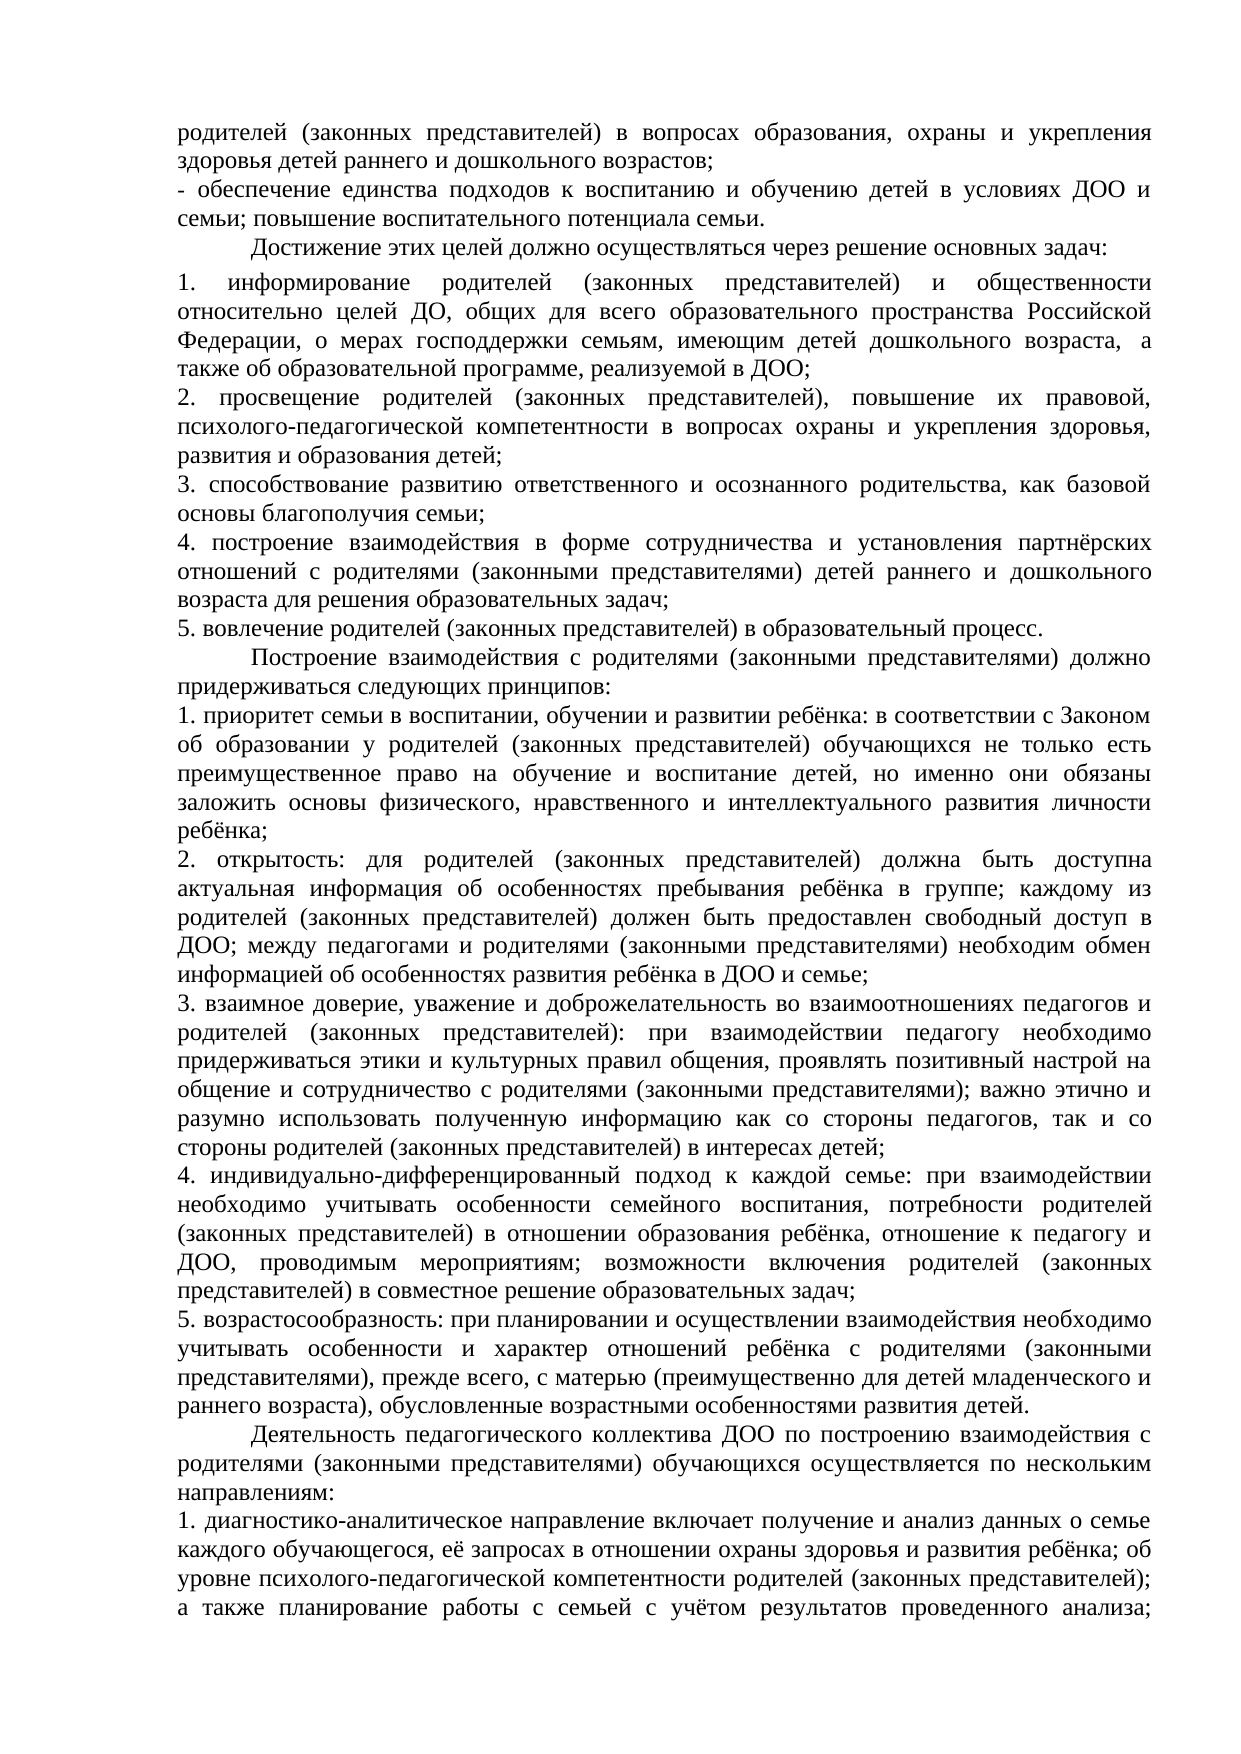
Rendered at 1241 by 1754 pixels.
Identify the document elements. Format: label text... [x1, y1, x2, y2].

list открытость: для родителей (законных представителей) должна быть доступна актуальная информация об особенностях пребывания ребёнка в группе; каждому из родителей (законных представителей) должен быть предоставлен свободный доступ в ДОО; между педагогами и родителями (законными представителями) необходим обмен информацией об особенностях развития ребёнка в ДОО и семье; [177, 844, 1152, 988]
list возрастосообразность: при планировании и осуществлении взаимодействия необходимо учитывать особенности и характер отношений ребёнка с родителями (законными представителями), прежде всего, с матерью (преимущественно для детей младенческого и раннего возраста), обусловленные возрастными особенностями развития детей. [177, 1304, 1152, 1419]
list родителей (законных представителей) в вопросах образования, охраны и укрепления здоровья детей раннего и дошкольного возрастов; [177, 117, 1152, 174]
list диагностико-аналитическое направление включает получение и анализ данных о семье каждого обучающегося, её запросах в отношении охраны здоровья и развития ребёнка; об уровне психолого-педагогической компетентности родителей (законных представителей); а также планирование работы с семьей с учётом результатов проведенного анализа; [177, 1506, 1152, 1621]
list индивидуально-дифференцированный подход к каждой семье: при взаимодействии необходимо учитывать особенности семейного воспитания, потребности родителей (законных представителей) в отношении образования ребёнка, отношение к педагогу и ДОО, проводимым мероприятиям; возможности включения родителей (законных представителей) в совместное решение образовательных задач; [177, 1161, 1152, 1304]
list построение взаимодействия в форме сотрудничества и установления партнёрских отношений с родителями (законными представителями) детей раннего и дошкольного возраста для решения образовательных задач; [177, 527, 1152, 613]
list просвещение родителей (законных представителей), повышение их правовой, психолого-педагогической компетентности в вопросах охраны и укрепления здоровья, развития и образования детей; [177, 382, 1151, 469]
list информирование родителей (законных представителей) и общественности относительно целей ДО, общих для всего образовательного пространства Российской Федерации, о мерах господдержки семьям, имеющим детей дошкольного возраста, а также об образовательной программе, реализуемой в ДОО; [177, 267, 1152, 382]
text Деятельность педагогического коллектива ДОО по построению взаимодействия с родителями (законными представителями) обучающихся осуществляется по нескольким направлениям: [177, 1419, 1152, 1506]
list приоритет семьи в воспитании, обучении и развитии ребёнка: в соответствии с Законом об образовании у родителей (законных представителей) обучающихся не только есть преимущественное право на обучение и воспитание детей, но именно они обязаны заложить основы физического, нравственного и интеллектуального развития личности ребёнка; [177, 700, 1152, 844]
list вовлечение родителей (законных представителей) в образовательный процесс. [177, 613, 1230, 642]
list способствование развитию ответственного и осознанного родительства, как базовой основы благополучия семьи; [177, 469, 1152, 527]
list взаимное доверие, уважение и доброжелательность во взаимоотношениях педагогов и родителей (законных представителей): при взаимодействии педагогу необходимо придерживаться этики и культурных правил общения, проявлять позитивный настрой на общение и сотрудничество с родителями (законными представителями); важно этично и разумно использовать полученную информацию как со стороны педагогов, так и со стороны родителей (законных представителей) в интересах детей; [177, 988, 1152, 1160]
text Построение взаимодействия с родителями (законными представителями) должно придерживаться следующих принципов: [177, 642, 1152, 700]
text Достижение этих целей должно осуществляться через решение основных задач: [251, 232, 1230, 260]
list обеспечение единства подходов к воспитанию и обучению детей в условиях ДОО и семьи; повышение воспитательного потенциала семьи. [177, 174, 1151, 232]
